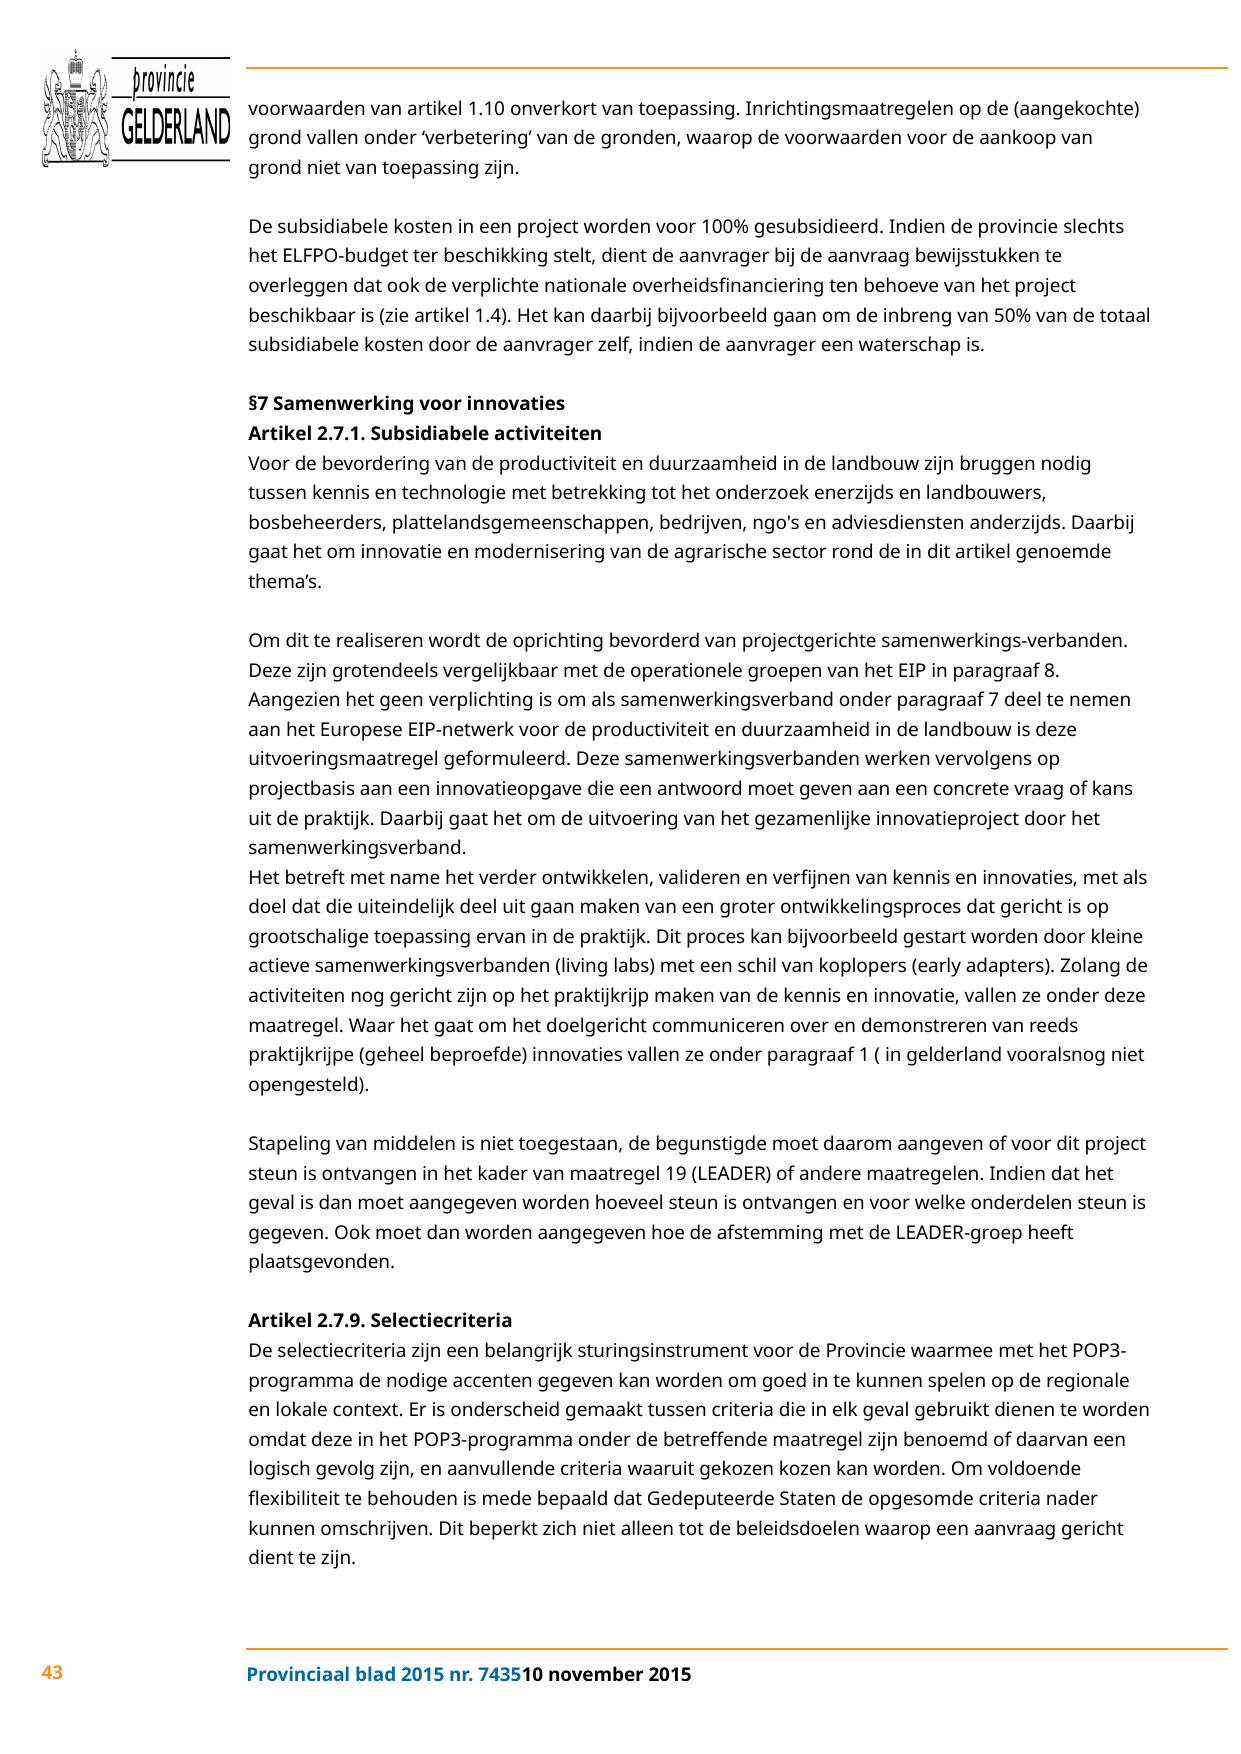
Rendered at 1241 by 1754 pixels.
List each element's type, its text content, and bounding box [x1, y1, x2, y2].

text Artikel 2.7.1. Subsidiabele activiteiten [248, 420, 1152, 446]
text §7 Samenwerking voor innovaties [248, 391, 1152, 416]
text Om dit te realiseren wordt de oprichting bevorderd van projectgerichte samenwerkings-verbanden. Deze zijn grotendeels vergelijkbaar met de operationele groepen van het EIP in paragraaf 8. Aangezien het geen verplichting is om als samenwerkingsverband onder paragraaf 7 deel te nemen aan het Europese EIP-netwerk voor de productiviteit en duurzaamheid in de landbouw is deze uitvoeringsmaatregel geformuleerd. Deze samenwerkingsverbanden werken vervolgens op projectbasis aan een innovatieopgave die een antwoord moet geven aan een concrete vraag of kans uit de praktijk. Daarbij gaat het om de uitvoering van het gezamenlijke innovatieproject door het samenwerkingsverband. [248, 627, 1152, 860]
text Artikel 2.7.9. Selectiecriteria [248, 1308, 1152, 1333]
text Stapeling van middelen is niet toegestaan, de begunstigde moet daarom aangeven of voor dit project steun is ontvangen in het kader van maatregel 19 (LEADER) of andere maatregelen. Indien dat het geval is dan moet aangegeven worden hoeveel steun is ontvangen en voor welke onderdelen steun is gegeven. Ook moet dan worden aangegeven hoe de afstemming met de LEADER-groep heeft plaatsgevonden. [248, 1130, 1152, 1274]
text Het betreft met name het verder ontwikkelen, valideren en verfijnen van kennis en innovaties, met als doel dat die uiteindelijk deel uit gaan maken van een groter ontwikkelingsproces dat gericht is op grootschalige toepassing ervan in de praktijk. Dit proces kan bijvoorbeeld gestart worden door kleine actieve samenwerkingsverbanden (living labs) met een schil van koplopers (early adapters). Zolang de activiteiten nog gericht zijn op het praktijkrijp maken van de kennis en innovatie, vallen ze onder deze maatregel. Waar het gaat om het doelgericht communiceren over en demonstreren van reeds praktijkrijpe (geheel beproefde) innovaties vallen ze onder paragraaf 1 ( in gelderland vooralsnog niet opengesteld). [248, 864, 1152, 1097]
picture [41, 47, 231, 172]
text voorwaarden van artikel 1.10 onverkort van toepassing. Inrichtingsmaatregelen op de (aangekochte) grond vallen onder ‘verbetering’ van de gronden, waarop de voorwaarden voor de aankoop van grond niet van toepassing zijn. [248, 95, 1152, 180]
text Voor de bevordering van de productiviteit en duurzaamheid in de landbouw zijn bruggen nodig tussen kennis en technologie met betrekking tot het onderzoek enerzijds en landbouwers, bosbeheerders, plattelandsgemeenschappen, bedrijven, ngo's en adviesdiensten anderzijds. Daarbij gaat het om innovatie en modernisering van de agrarische sector rond de in dit artikel genoemde thema’s. [248, 450, 1152, 594]
text De subsidiabele kosten in een project worden voor 100% gesubsidieerd. Indien de provincie slechts het ELFPO-budget ter beschikking stelt, dient de aanvrager bij de aanvraag bewijsstukken te overleggen dat ook de verplichte nationale overheidsfinanciering ten behoeve van het project beschikbaar is (zie artikel 1.4). Het kan daarbij bijvoorbeeld gaan om de inbreng van 50% van de totaal subsidiabele kosten door de aanvrager zelf, indien de aanvrager een waterschap is. [248, 213, 1152, 357]
text De selectiecriteria zijn een belangrijk sturingsinstrument voor de Provincie waarmee met het POP3-programma de nodige accenten gegeven kan worden om goed in te kunnen spelen op de regionale en lokale context. Er is onderscheid gemaakt tussen criteria die in elk geval gebruikt dienen te worden omdat deze in het POP3-programma onder de betreffende maatregel zijn benoemd of daarvan een logisch gevolg zijn, en aanvullende criteria waaruit gekozen kozen kan worden. Om voldoende flexibiliteit te behouden is mede bepaald dat Gedeputeerde Staten de opgesomde criteria nader kunnen omschrijven. Dit beperkt zich niet alleen tot de beleidsdoelen waarop een aanvraag gericht dient te zijn. [248, 1337, 1152, 1570]
